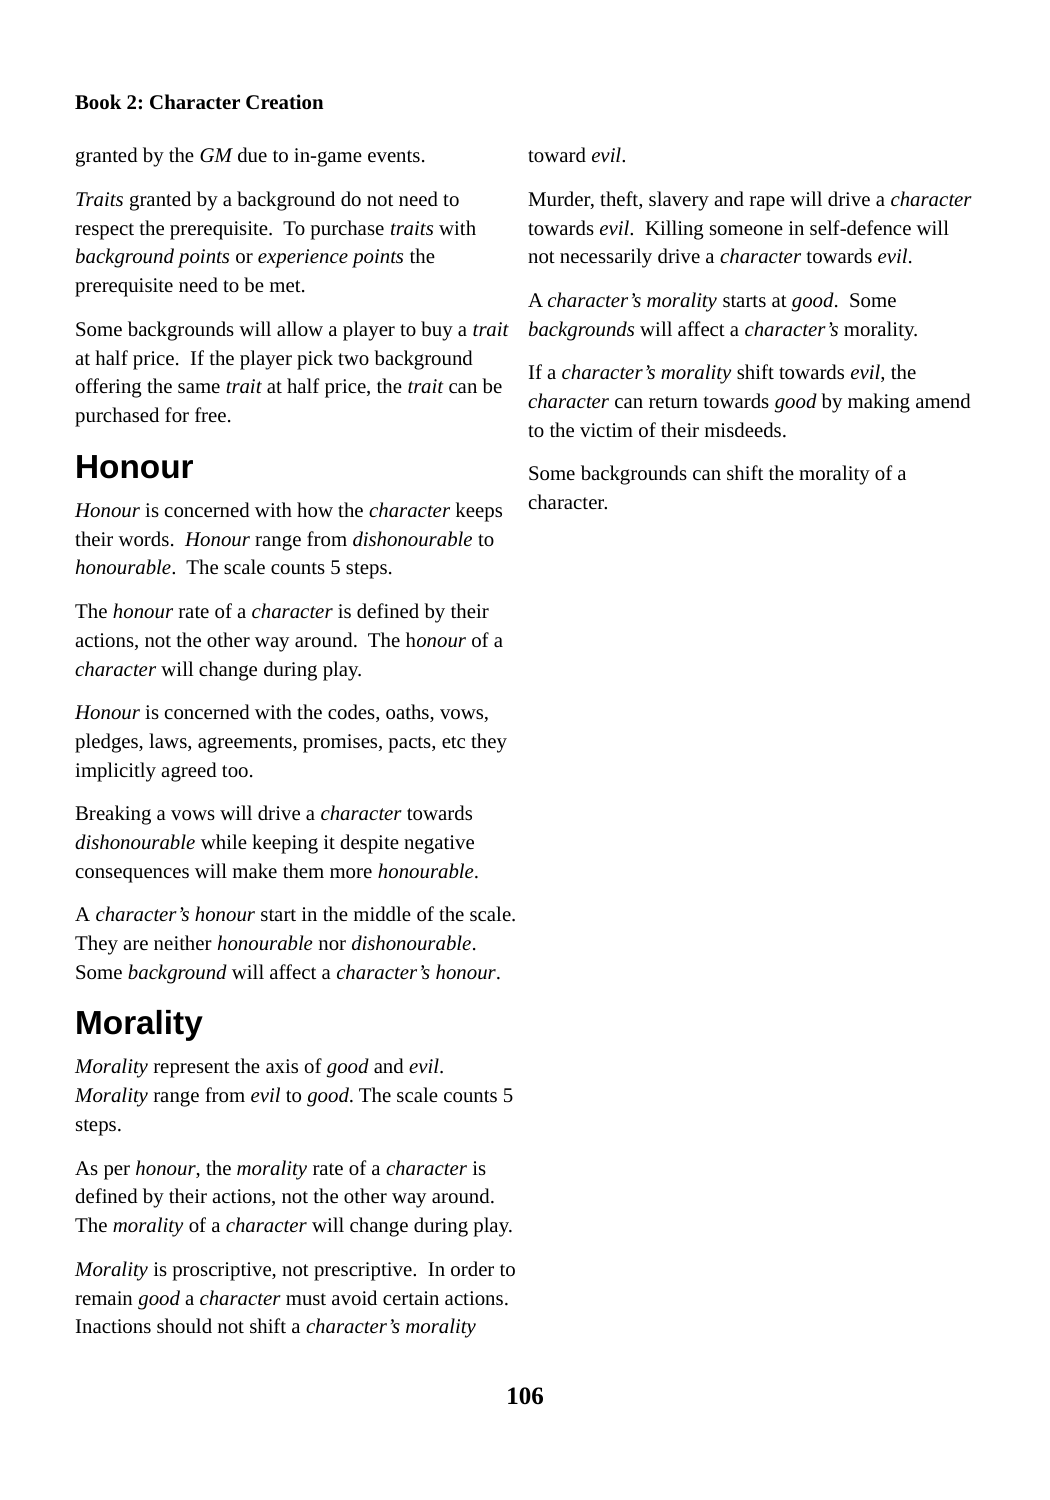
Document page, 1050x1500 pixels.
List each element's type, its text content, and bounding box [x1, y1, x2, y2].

text Morality is proscriptive, not prescriptive. In order to remain good a character must avoid certain actions. Inactions should not shift a character’s morality [75, 1257, 522, 1338]
text If a character’s morality shift towards evil, the character can return towards good by making amend to the victim of their misdeeds. [528, 360, 975, 442]
text A character’s morality starts at good. Some backgrounds will affect a character’s morality. [528, 288, 975, 341]
text Morality represent the axis of good and evil. Morality range from evil to good. The scale counts 5 steps. [75, 1054, 522, 1136]
text Breaking a vows will drive a character towards dishonourable while keeping it despite negative consequences will make them more honourable. [75, 801, 522, 883]
text As per honour, the morality rate of a character is defined by their actions, not the other way around. The morality of a character will change during play. [75, 1156, 522, 1237]
subtitle Morality [75, 1003, 522, 1042]
text Honour is concerned with how the character keeps their words. Honour range from dishonourable to honourable. The scale counts 5 steps. [75, 498, 522, 579]
text Honour is concerned with the codes, oaths, vows, pledges, laws, agreements, promises, pacts, etc they implicitly agreed too. [75, 700, 522, 782]
subtitle Honour [75, 447, 522, 485]
text granted by the GM due to in-game events. [75, 143, 522, 167]
text Some backgrounds can shift the morality of a character. [528, 461, 975, 514]
text A character’s honour start in the middle of the scale. They are neither honourable nor dishonourable. Some background will affect a character’s honour. [75, 902, 522, 984]
text toward evil. [528, 143, 975, 167]
text Murder, theft, slavery and rape will drive a character towards evil. Killing someone in self-defence will not necessarily drive a character towards evil. [528, 187, 975, 268]
text Traits granted by a background do not need to respect the prerequisite. To purchase traits with background points or experience points the prerequisite need to be met. [75, 187, 522, 297]
text The honour rate of a character is defined by their actions, not the other way around. The honour of a character will change during play. [75, 599, 522, 681]
text Some backgrounds will allow a player to buy a trait at half price. If the player pick two background offering the same trait at half price, the trait can be purchased for free. [75, 317, 522, 427]
